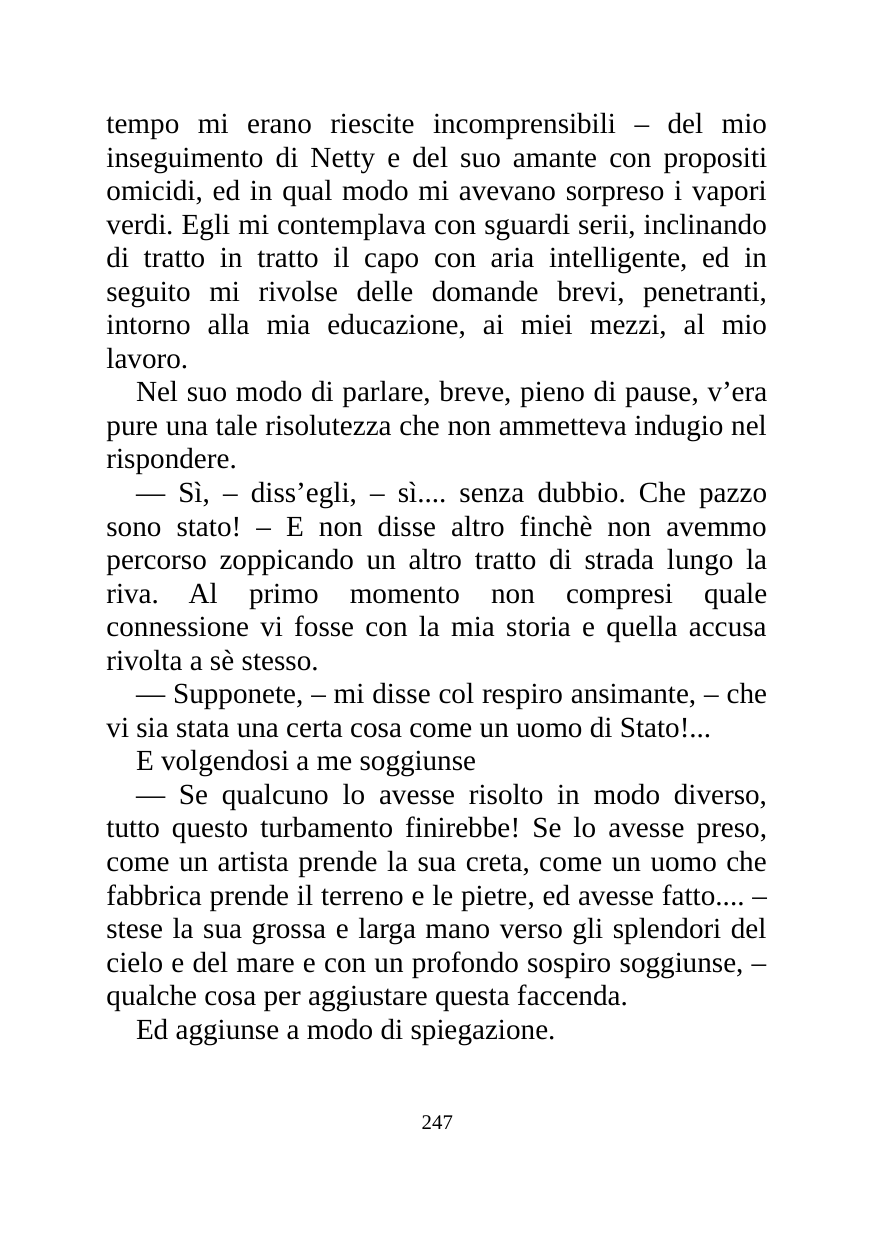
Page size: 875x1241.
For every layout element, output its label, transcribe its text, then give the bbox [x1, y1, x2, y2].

text — Se qualcuno lo avesse risolto in modo diverso, tutto questo turbamento finirebbe! Se lo avesse preso, come un artista prende la sua creta, come un uomo che fabbrica prende il terreno e le pietre, ed avesse fatto.... –stese la sua grossa e larga mano verso gli splendori del cielo e del mare e con un profondo sospiro soggiunse, – qualche cosa per aggiustare questa faccenda. [106, 777, 768, 1012]
text Ed aggiunse a modo di spiegazione. [106, 1012, 768, 1045]
text — Sì, – diss’egli, – sì.... senza dubbio. Che pazzo sono stato! – E non disse altro finchè non avemmo percorso zoppicando un altro tratto di strada lungo la riva. Al primo momento non compresi quale connessione vi fosse con la mia storia e quella accusa rivolta a sè stesso. [106, 475, 768, 676]
text E volgendosi a me soggiunse [106, 743, 768, 777]
text tempo mi erano riescite incomprensibili – del mio inseguimento di Netty e del suo amante con propositi omicidi, ed in qual modo mi avevano sorpreso i vapori verdi. Egli mi contemplava con sguardi serii, inclinando di tratto in tratto il capo con aria intelligente, ed in seguito mi rivolse delle domande brevi, penetranti, intorno alla mia educazione, ai miei mezzi, al mio lavoro. [106, 106, 768, 374]
text Nel suo modo di parlare, breve, pieno di pause, v’era pure una tale risolutezza che non ammetteva indugio nel rispondere. [106, 374, 768, 475]
text — Supponete, – mi disse col respiro ansimante, – che vi sia stata una certa cosa come un uomo di Stato!... [106, 676, 768, 743]
